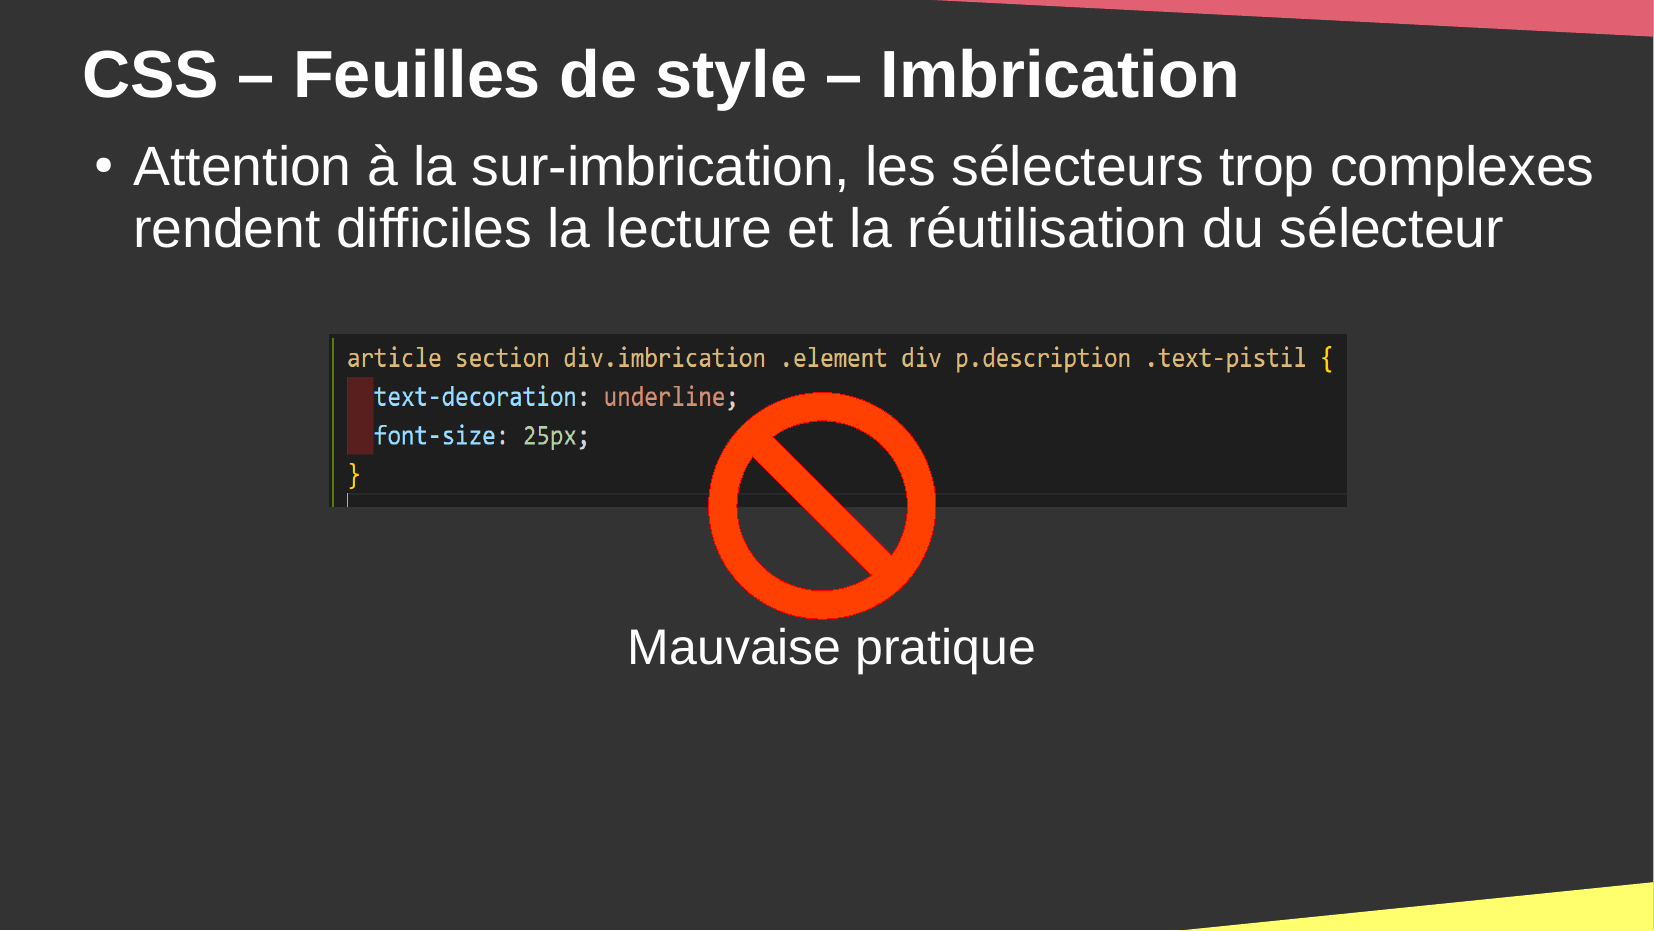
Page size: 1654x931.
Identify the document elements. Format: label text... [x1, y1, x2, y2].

list Attention à la sur-imbrication, les sélecteurs trop complexes rendent difficiles la lecture et la réutilisation du sélecteur [80, 135, 1605, 304]
title Mauvaise pratique [531, 618, 1133, 703]
picture [774, 421, 907, 507]
text_box [932, 0, 1654, 37]
picture [737, 458, 802, 507]
text_box [708, 392, 936, 618]
title CSS – Feuilles de style – Imbrication [82, 37, 1571, 122]
picture [329, 334, 1347, 507]
text_box [1174, 882, 1654, 931]
